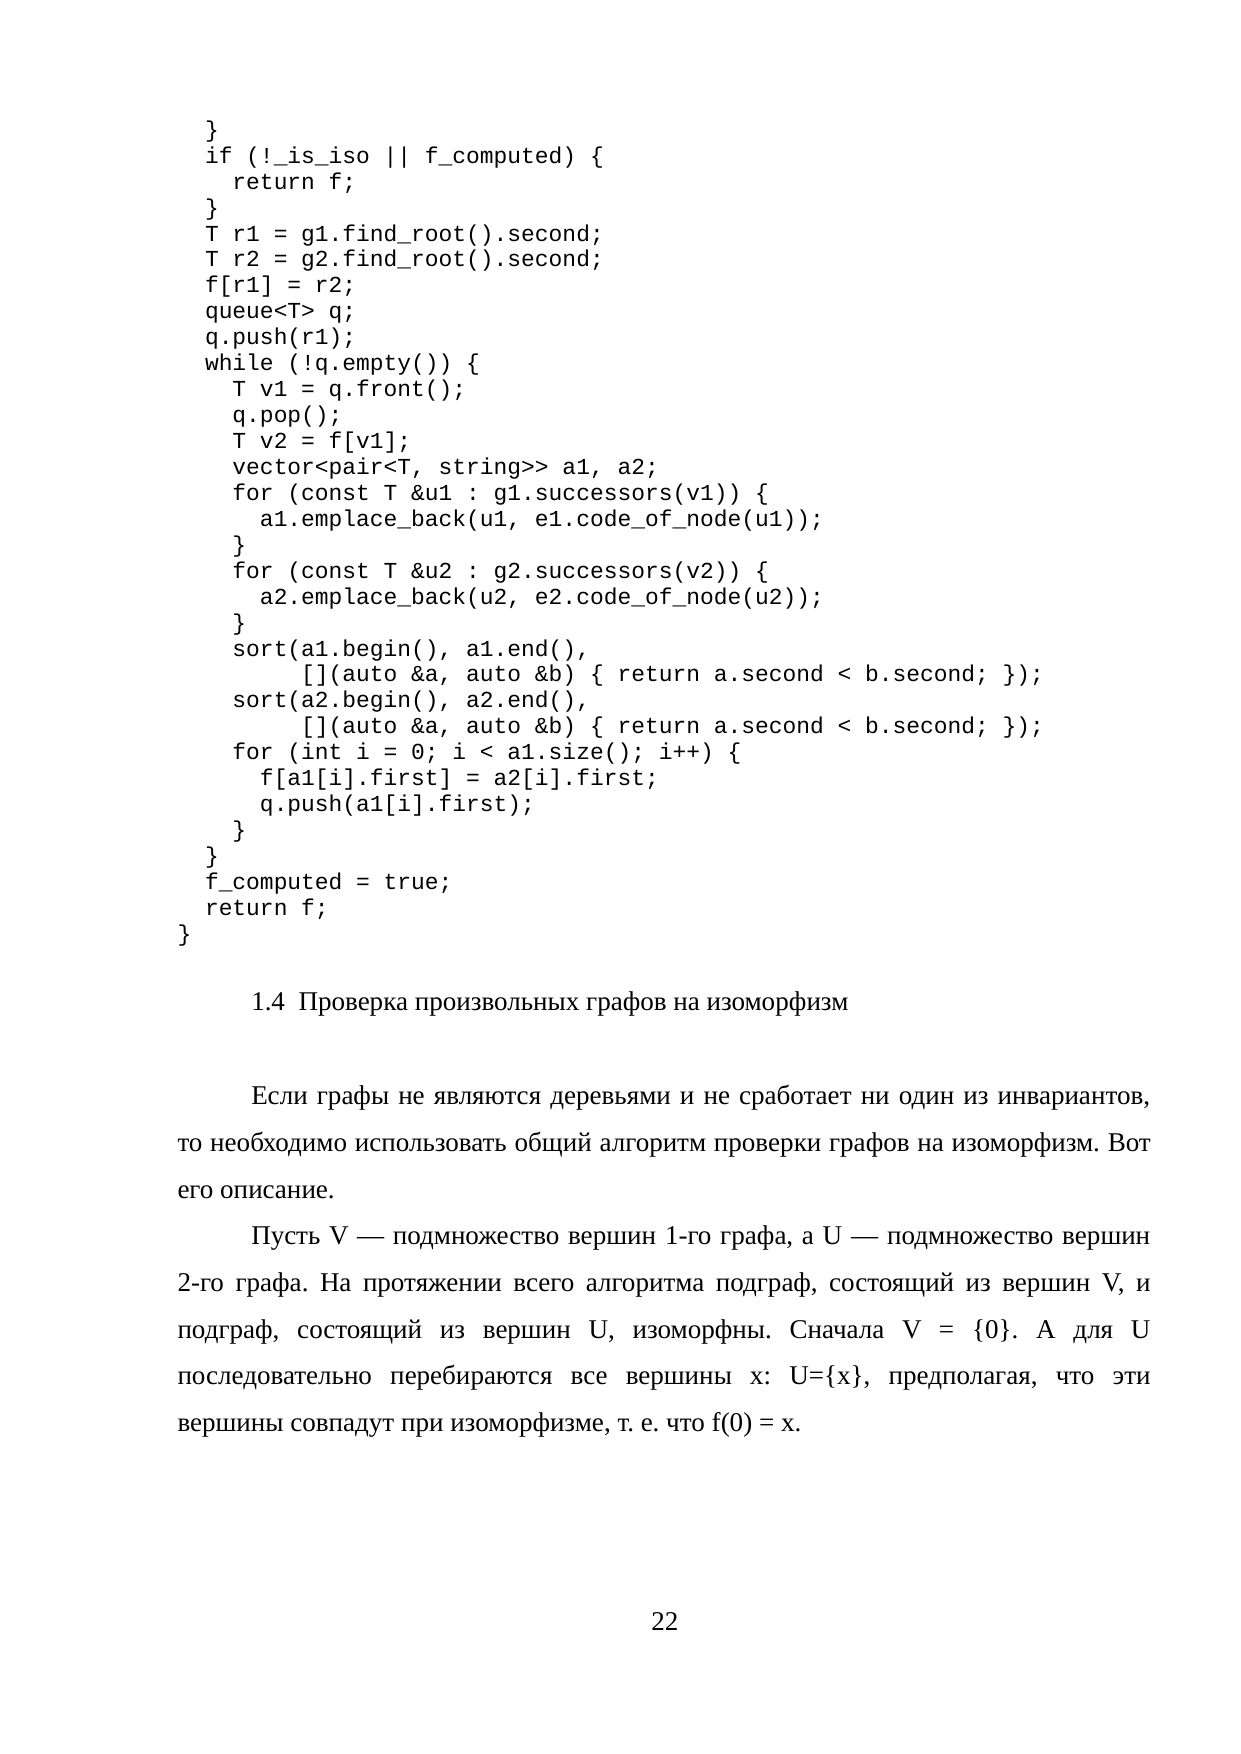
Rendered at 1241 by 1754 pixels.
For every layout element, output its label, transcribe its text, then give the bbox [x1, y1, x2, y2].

text } [177, 611, 1152, 637]
text f[a1[i].first] = a2[i].first; [177, 767, 1152, 792]
text T r1 = g1.find_root().second; [177, 222, 1152, 248]
text f_computed = true; [177, 870, 1152, 896]
text } [177, 922, 1152, 948]
text a1.emplace_back(u1, e1.code_of_node(u1)); [177, 507, 1152, 533]
subtitle Проверка произвольных графов на изоморфизм [177, 985, 1152, 1017]
text sort(a2.begin(), a2.end(), [177, 689, 1152, 715]
text for (int i = 0; i < a1.size(); i++) { [177, 741, 1152, 767]
text T r2 = g2.find_root().second; [177, 248, 1152, 274]
text q.push(r1); [177, 326, 1152, 352]
text } [177, 818, 1152, 844]
text T v1 = q.front(); [177, 377, 1152, 403]
text Если графы не являются деревьями и не сработает ни один из инвариантов, то необходимо использовать общий алгоритм проверки графов на изоморфизм. Вот его описание. [177, 1079, 1152, 1204]
text for (const T &u2 : g2.successors(v2)) { [177, 559, 1152, 585]
text } [177, 118, 1152, 144]
text vector<pair<T, string>> a1, a2; [177, 455, 1152, 481]
text } [177, 196, 1152, 222]
text while (!q.empty()) { [177, 352, 1152, 377]
text q.push(a1[i].first); [177, 792, 1152, 818]
text } [177, 533, 1152, 559]
text return f; [177, 170, 1152, 196]
text T v2 = f[v1]; [177, 429, 1152, 455]
text [](auto &a, auto &b) { return a.second < b.second; }); [177, 715, 1152, 741]
text return f; [177, 896, 1152, 922]
text for (const T &u1 : g1.successors(v1)) { [177, 481, 1152, 507]
text queue<T> q; [177, 300, 1152, 326]
text f[r1] = r2; [177, 274, 1152, 300]
text sort(a1.begin(), a1.end(), [177, 637, 1152, 663]
text } [177, 844, 1152, 870]
text [](auto &a, auto &b) { return a.second < b.second; }); [177, 663, 1152, 689]
text a2.emplace_back(u2, e2.code_of_node(u2)); [177, 585, 1152, 611]
text if (!_is_iso || f_computed) { [177, 144, 1152, 170]
text Пусть V — подмножество вершин 1-го графа, а U — подмножество вершин 2-го графа. На протяжении всего алгоритма подграф, состоящий из вершин V, и подграф, состоящий из вершин U, изоморфны. Сначала V = {0}. А для U последовательно перебираются все вершины x: U={x}, предполагая, что эти вершины совпадут при изоморфизме, т. е. что f(0) = x. [177, 1219, 1152, 1437]
text q.pop(); [177, 403, 1152, 429]
